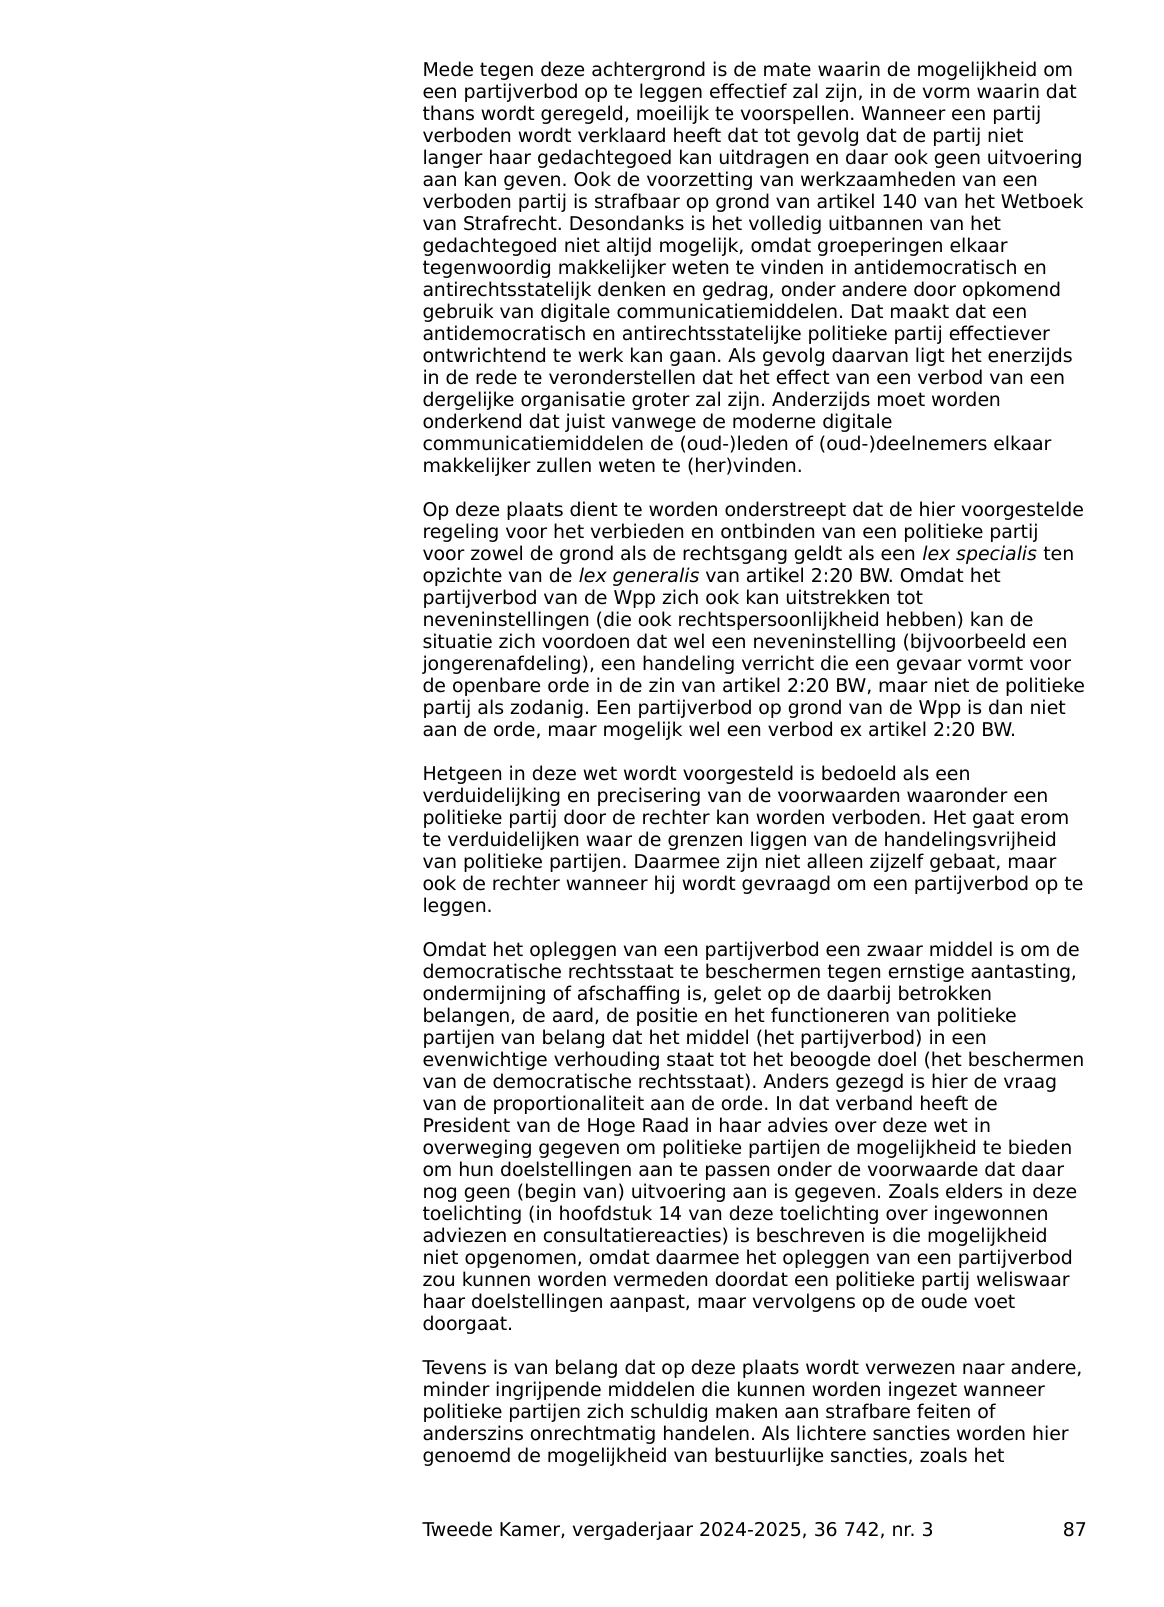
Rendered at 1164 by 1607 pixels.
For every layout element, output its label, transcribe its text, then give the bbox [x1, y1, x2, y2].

text Omdat het opleggen van een partijverbod een zwaar middel is om de democratische rechtsstaat te beschermen tegen ernstige aantasting, ondermijning of afschaffing is, gelet op de daarbij betrokken belangen, de aard, de positie en het functioneren van politieke partijen van belang dat het middel (het partijverbod) in een evenwichtige verhouding staat tot het beoogde doel (het beschermen van de democratische rechtsstaat). Anders gezegd is hier de vraag van de proportionaliteit aan de orde. In dat verband heeft de President van de Hoge Raad in haar advies over deze wet in overweging gegeven om politieke partijen de mogelijkheid te bieden om hun doelstellingen aan te passen onder de voorwaarde dat daar nog geen (begin van) uitvoering aan is gegeven. Zoals elders in deze toelichting (in hoofdstuk 14 van deze toelichting over ingewonnen adviezen en consultatiereacties) is beschreven is die mogelijkheid niet opgenomen, omdat daarmee het opleggen van een partijverbod zou kunnen worden vermeden doordat een politieke partij weliswaar haar doelstellingen aanpast, maar vervolgens op de oude voet doorgaat. [422, 939, 1087, 1334]
text Hetgeen in deze wet wordt voorgesteld is bedoeld als een verduidelijking en precisering van de voorwaarden waaronder een politieke partij door de rechter kan worden verboden. Het gaat erom te verduidelijken waar de grenzen liggen van de handelingsvrijheid van politieke partijen. Daarmee zijn niet alleen zijzelf gebaat, maar ook de rechter wanneer hij wordt gevraagd om een partijverbod op te leggen. [422, 763, 1087, 917]
text Op deze plaats dient te worden onderstreept dat de hier voorgestelde regeling voor het verbieden en ontbinden van een politieke partij voor zowel de grond als de rechtsgang geldt als een lex specialis ten opzichte van de lex generalis van artikel 2:20 BW. Omdat het partijverbod van de Wpp zich ook kan uitstrekken tot neveninstellingen (die ook rechtspersoonlijkheid hebben) kan de situatie zich voordoen dat wel een neveninstelling (bijvoorbeeld een jongerenafdeling), een handeling verricht die een gevaar vormt voor de openbare orde in de zin van artikel 2:20 BW, maar niet de politieke partij als zodanig. Een partijverbod op grond van de Wpp is dan niet aan de orde, maar mogelijk wel een verbod ex artikel 2:20 BW. [422, 499, 1087, 741]
text Tevens is van belang dat op deze plaats wordt verwezen naar andere, minder ingrijpende middelen die kunnen worden ingezet wanneer politieke partijen zich schuldig maken aan strafbare feiten of anderszins onrechtmatig handelen. Als lichtere sancties worden hier genoemd de mogelijkheid van bestuurlijke sancties, zoals het [422, 1357, 1087, 1467]
text Mede tegen deze achtergrond is de mate waarin de mogelijkheid om een partijverbod op te leggen effectief zal zijn, in de vorm waarin dat thans wordt geregeld, moeilijk te voorspellen. Wanneer een partij verboden wordt verklaard heeft dat tot gevolg dat de partij niet langer haar gedachtegoed kan uitdragen en daar ook geen uitvoering aan kan geven. Ook de voorzetting van werkzaamheden van een verboden partij is strafbaar op grond van artikel 140 van het Wetboek van Strafrecht. Desondanks is het volledig uitbannen van het gedachtegoed niet altijd mogelijk, omdat groeperingen elkaar tegenwoordig makkelijker weten te vinden in antidemocratisch en antirechtsstatelijk denken en gedrag, onder andere door opkomend gebruik van digitale communicatiemiddelen. Dat maakt dat een antidemocratisch en antirechtsstatelijke politieke partij effectiever ontwrichtend te werk kan gaan. Als gevolg daarvan ligt het enerzijds in de rede te veronderstellen dat het effect van een verbod van een dergelijke organisatie groter zal zijn. Anderzijds moet worden onderkend dat juist vanwege de moderne digitale communicatiemiddelen de (oud-)leden of (oud-)deelnemers elkaar makkelijker zullen weten te (her)vinden. [422, 59, 1087, 477]
